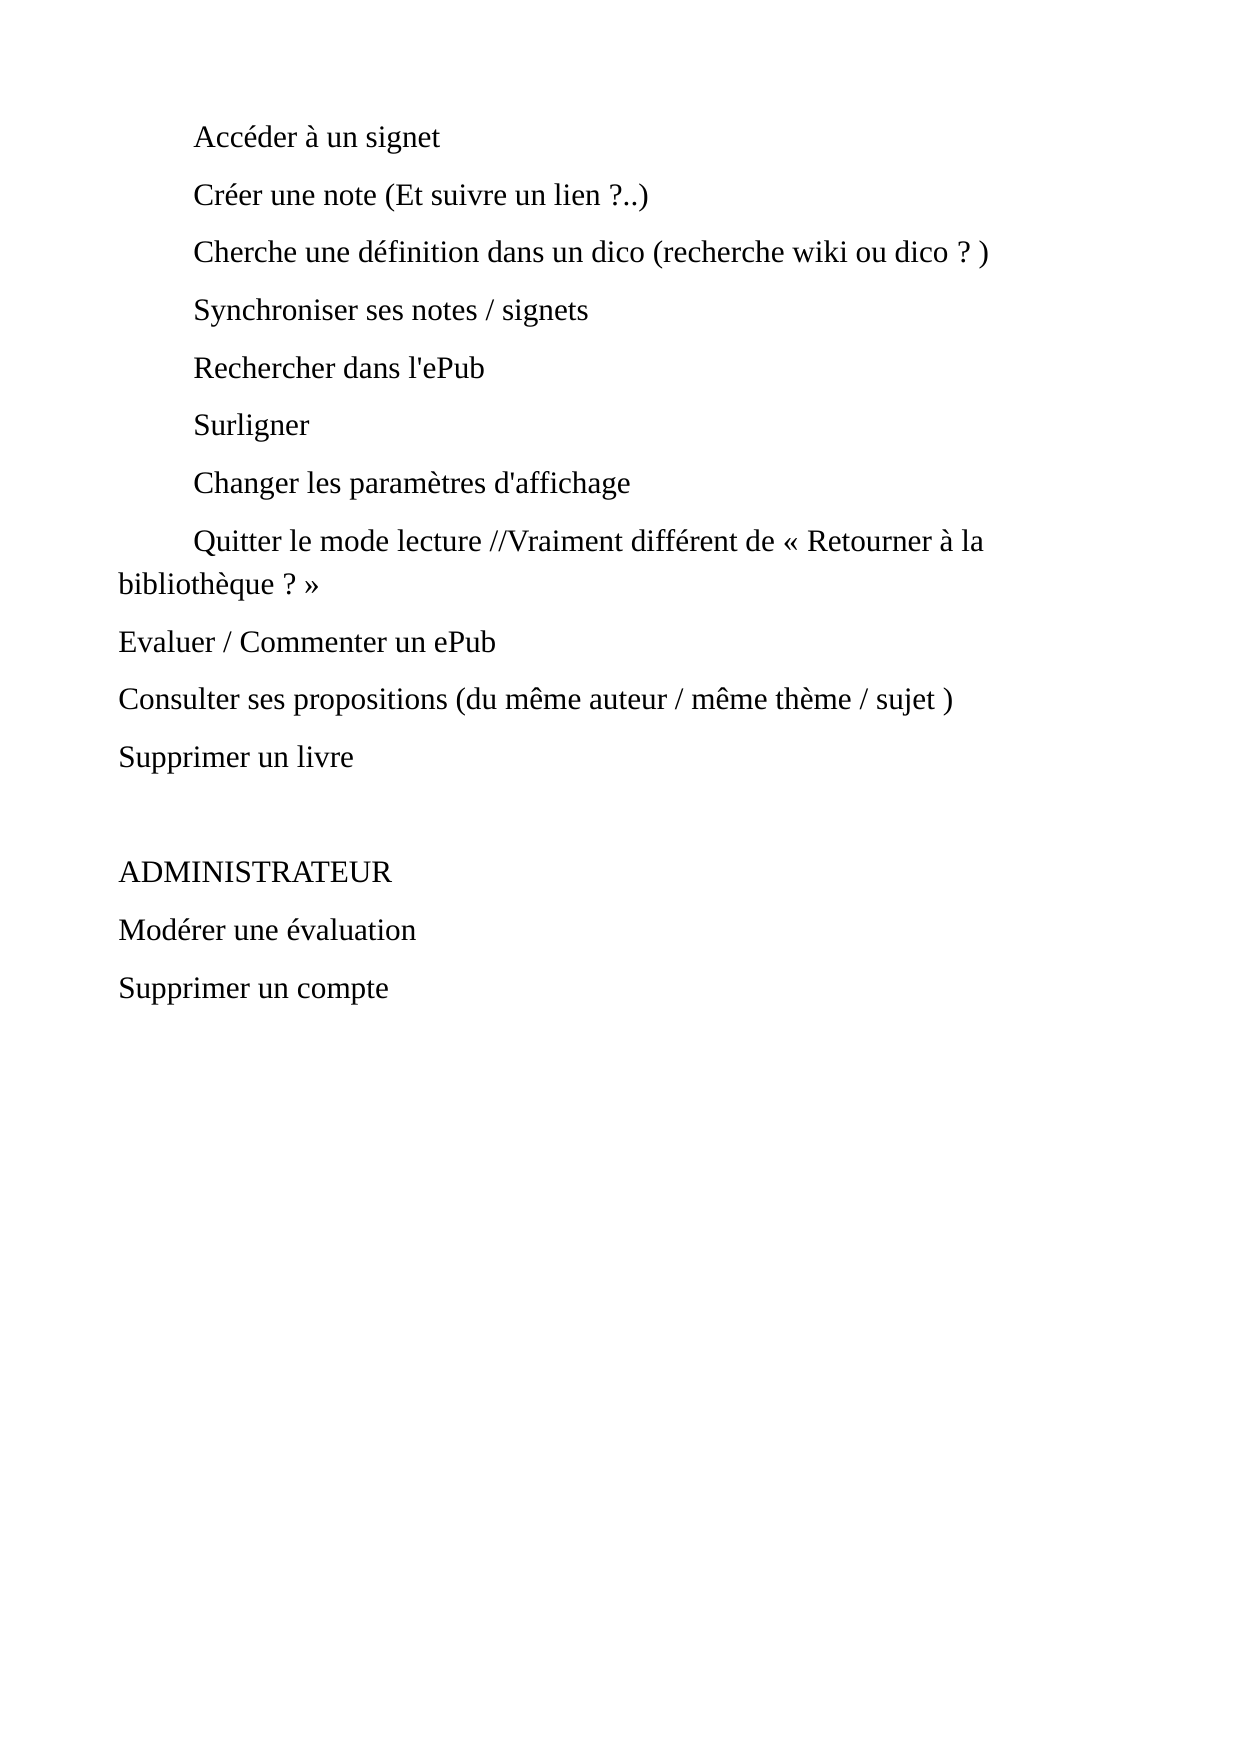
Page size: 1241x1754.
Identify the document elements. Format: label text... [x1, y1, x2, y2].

text Rechercher dans l'ePub [118, 349, 1122, 385]
text Synchroniser ses notes / signets [118, 291, 1122, 327]
text Consulter ses propositions (du même auteur / même thème / sujet ) [118, 681, 1122, 717]
text Cherche une définition dans un dico (recherche wiki ou dico ? ) [118, 233, 1122, 269]
text Changer les paramètres d'affichage [118, 464, 1122, 500]
text Quitter le mode lecture //Vraiment différent de « Retourner à la bibliothèque ? » [118, 522, 1122, 601]
text Supprimer un compte [118, 969, 1122, 1005]
text Evaluer / Commenter un ePub [118, 623, 1122, 659]
text Surligner [118, 407, 1122, 443]
text Créer une note (Et suivre un lien ?..) [118, 176, 1122, 212]
text Supprimer un livre [118, 738, 1122, 774]
text ADMINISTRATEUR [118, 854, 1122, 890]
text Accéder à un signet [118, 118, 1122, 154]
text Modérer une évaluation [118, 911, 1122, 947]
